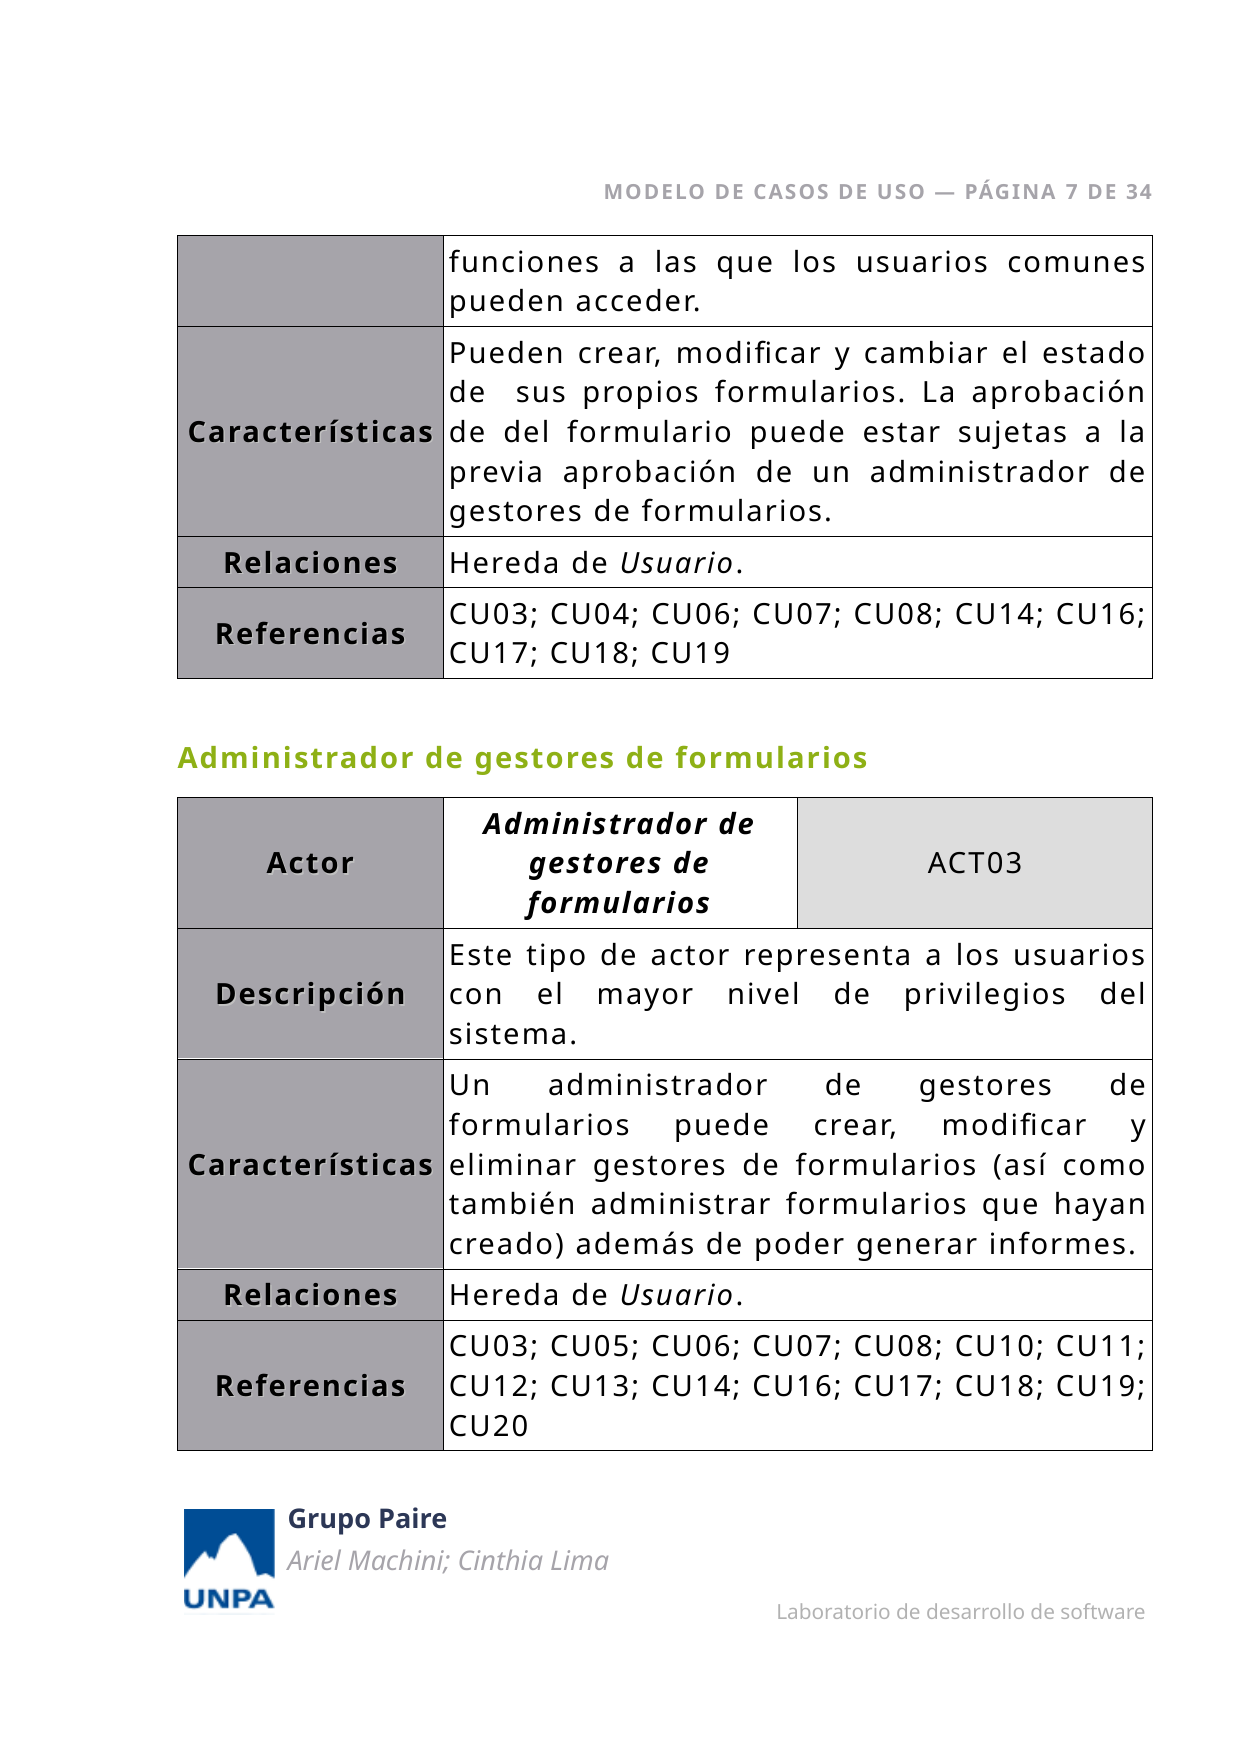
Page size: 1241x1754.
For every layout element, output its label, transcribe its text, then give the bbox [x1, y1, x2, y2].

table_cell Referencias [178, 588, 443, 678]
table_cell Características [178, 1060, 443, 1268]
table_cell Descripción [178, 929, 443, 1058]
picture [184, 1509, 275, 1615]
table_cell Características [178, 327, 443, 536]
table_header Administrador de gestores de formularios [444, 798, 797, 928]
table_cell Un administrador de gestores de formularios puede crear, modificar y eliminar gestores de formularios (así como también administrar formularios que hayan creado) además de poder generar informes. [444, 1060, 1152, 1268]
table_header ACT03 [798, 798, 1152, 928]
table_cell Hereda de Usuario. [444, 1270, 1152, 1320]
table_cell Referencias [178, 1321, 443, 1450]
table_cell Relaciones [178, 537, 443, 587]
table_cell Hereda de Usuario. [444, 537, 1152, 587]
table_cell Este tipo de actor representa a los usuarios con el mayor nivel de privilegios del sistema. [444, 929, 1152, 1058]
table_cell Relaciones [178, 1270, 443, 1320]
table_cell CU03; CU05; CU06; CU07; CU08; CU10; CU11; CU12; CU13; CU14; CU16; CU17; CU18; CU19; CU20 [444, 1321, 1152, 1450]
table_cell funciones a las que los usuarios comunes pueden acceder. [444, 236, 1152, 326]
table_header Actor [178, 798, 443, 928]
table_cell Pueden crear, modificar y cambiar el estado de sus propios formularios. La aprobación de del formulario puede estar sujetas a la previa aprobación de un administrador de gestores de formularios. [444, 327, 1152, 536]
table_cell CU03; CU04; CU06; CU07; CU08; CU14; CU16; CU17; CU18; CU19 [444, 588, 1152, 678]
text Administrador de gestores de formularios [177, 738, 1152, 777]
table_cell [178, 236, 443, 326]
